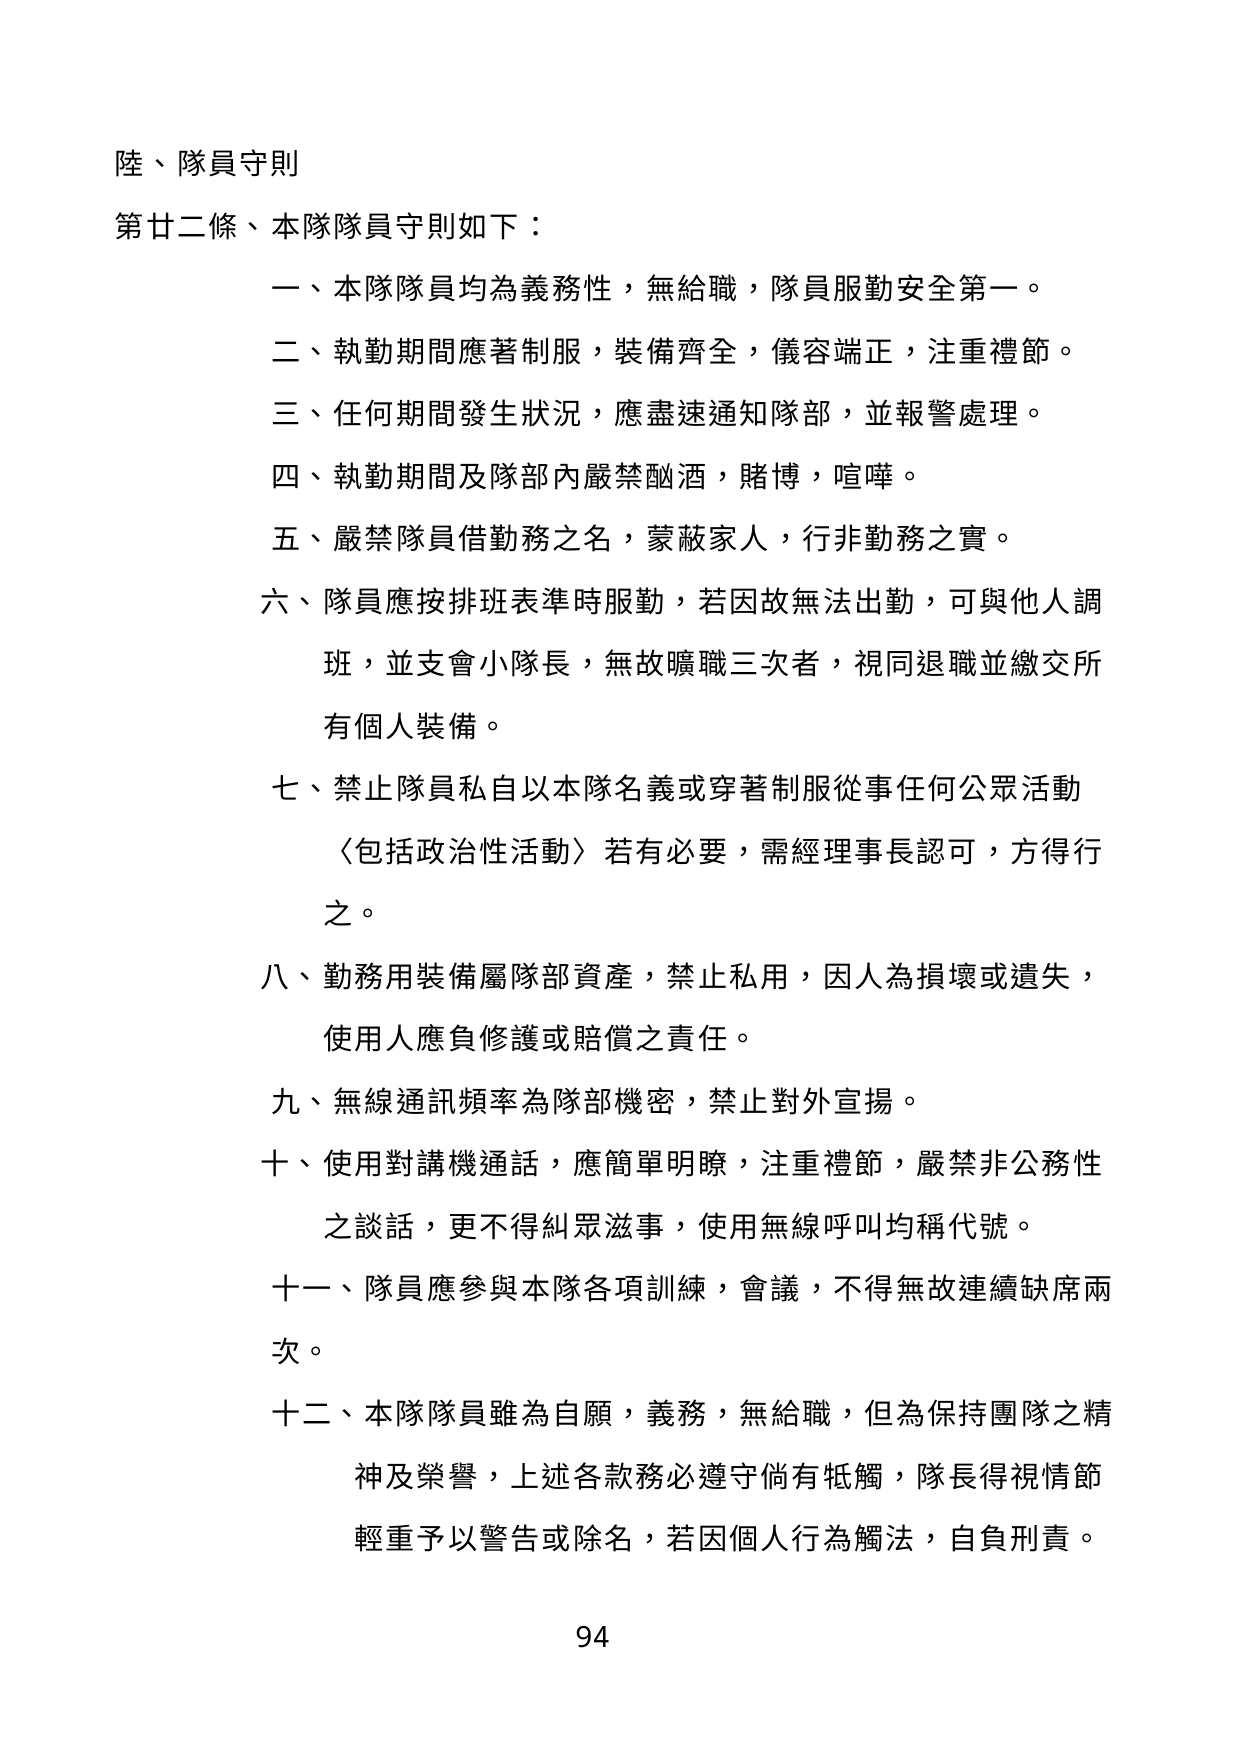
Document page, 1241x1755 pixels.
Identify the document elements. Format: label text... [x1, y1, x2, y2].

text 陸、隊員守則 [113, 120, 1124, 183]
text 七、禁止隊員私自以本隊名義或穿著制服從事任何公眾活動〈包括政治性活動〉若有必要，需經理事長認可，方得行之。 [261, 745, 1124, 933]
text 三、任何期間發生狀況，應盡速通知隊部，並報警處理。 [261, 370, 1124, 433]
text 六、隊員應按排班表準時服勤，若因故無法出勤，可與他人調班，並支會小隊長，無故曠職三次者，視同退職並繳交所有個人裝備。 [259, 558, 1124, 745]
text 二、執勤期間應著制服，裝備齊全，儀容端正，注重禮節。 [261, 308, 1124, 370]
text 十、使用對講機通話，應簡單明瞭，注重禮節，嚴禁非公務性之談話，更不得糾眾滋事，使用無線呼叫均稱代號。 [259, 1120, 1124, 1245]
text 八、勤務用裝備屬隊部資產，禁止私用，因人為損壞或遺失，使用人應負修護或賠償之責任。 [259, 933, 1124, 1058]
text 十二、本隊隊員雖為自願，義務，無給職，但為保持團隊之精神及榮譽，上述各款務必遵守倘有牴觸，隊長得視情節輕重予以警告或除名，若因個人行為觸法，自負刑責。 [261, 1370, 1124, 1558]
text 五、嚴禁隊員借勤務之名，蒙蔽家人，行非勤務之實。 [261, 495, 1124, 558]
text 四、執勤期間及隊部內嚴禁酗酒，賭博，喧嘩。 [261, 433, 1124, 495]
text 第廿二條、本隊隊員守則如下： [113, 183, 1124, 245]
text 九、無線通訊頻率為隊部機密，禁止對外宣揚。 [261, 1058, 1124, 1120]
text 十一、隊員應參與本隊各項訓練，會議，不得無故連續缺席兩次。 [261, 1245, 1124, 1370]
text 一、本隊隊員均為義務性，無給職，隊員服勤安全第一。 [261, 245, 1124, 308]
